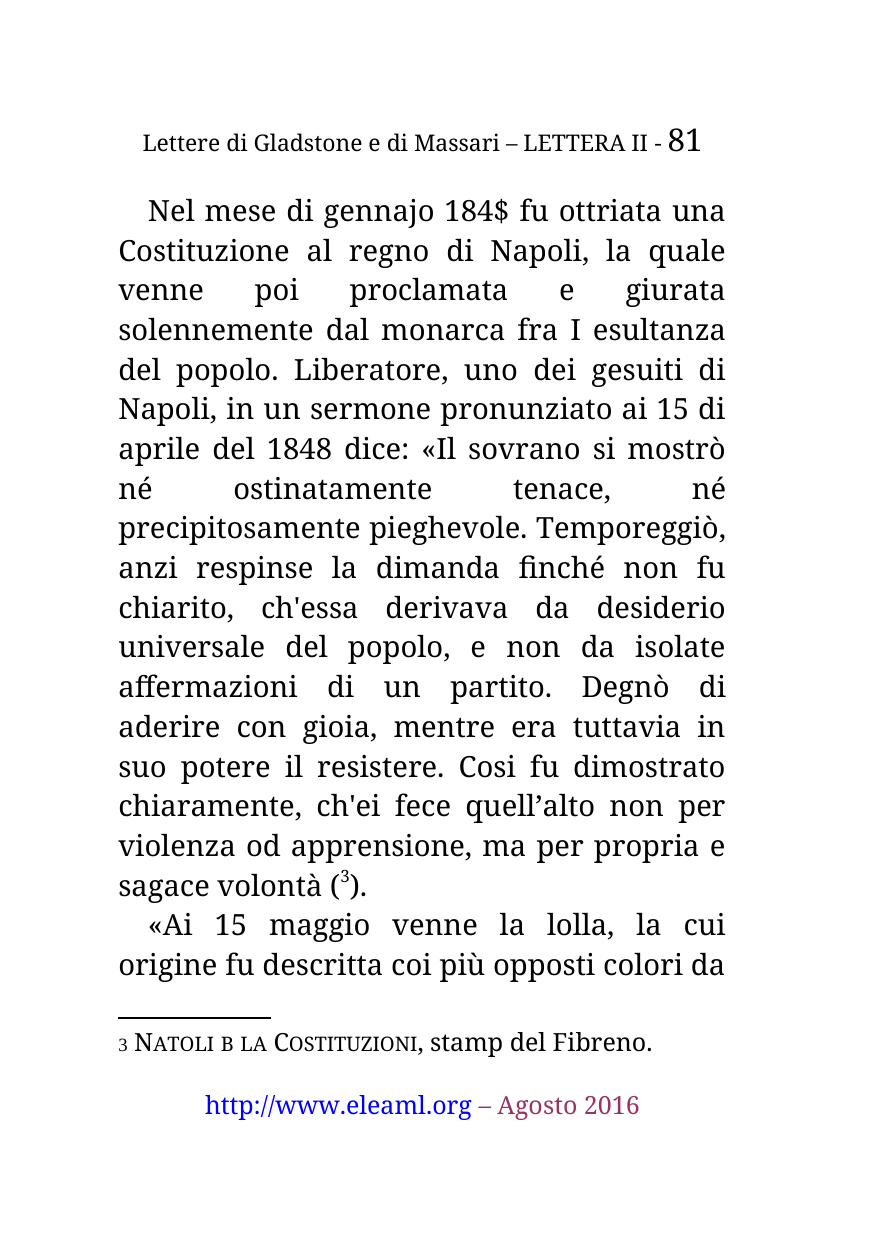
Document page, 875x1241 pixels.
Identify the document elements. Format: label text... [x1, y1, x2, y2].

text «Ai 15 maggio venne la lolla, la cui origine fu descritta coi più opposti colori da [118, 904, 726, 984]
text Natoli b la Costituzioni, stamp del Fibreno. [118, 1024, 726, 1058]
text Nel mese di gennajo 184$ fu ottriata una Costituzione al regno di Napoli, la quale venne poi proclamata e giurata solennemente dal monarca fra I esultanza del popolo. Liberatore, uno dei gesuiti di Napoli, in un sermone pronunziato ai 15 di aprile del 1848 dice: «Il sovrano si mostrò né ostinatamente tenace, né precipitosamente pieghevole. Temporeggiò, anzi respinse la dimanda finché non fu chiarito, ch'essa derivava da desiderio universale del popolo, e non da isolate affermazioni di un partito. Degnò di aderire con gioia, mentre era tuttavia in suo potere il resistere. Cosi fu dimostrato chiaramente, ch'ei fece quell’alto non per violenza od apprensione, ma per propria e sagace volontà (). [118, 190, 726, 904]
